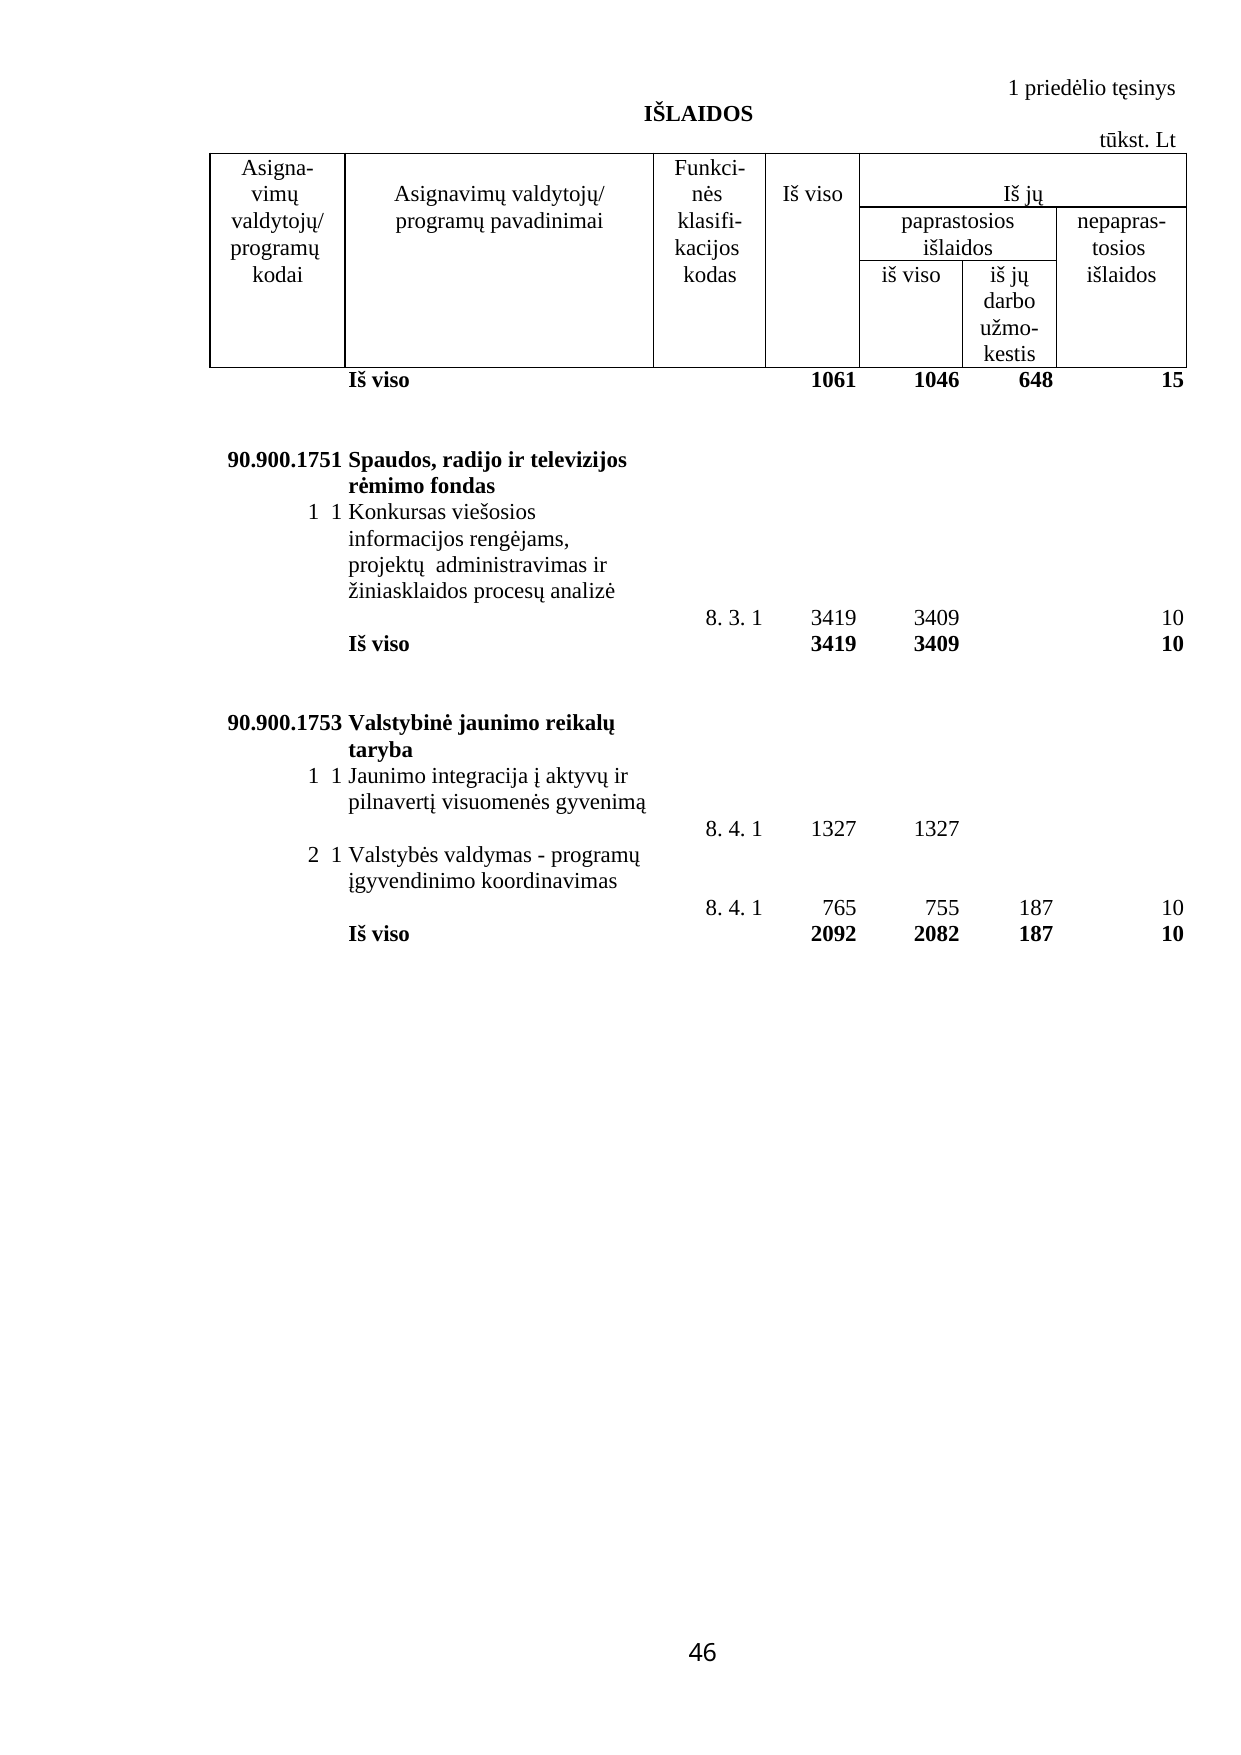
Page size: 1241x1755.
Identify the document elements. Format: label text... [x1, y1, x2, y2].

table_cell tūkst. Lt [210, 126, 1187, 153]
table_cell 8. 3. 1 [654, 499, 766, 630]
table_cell išlaidos [1057, 260, 1186, 367]
table_cell [210, 446, 215, 498]
table_cell [215, 920, 345, 947]
table_cell [963, 709, 1056, 762]
table_cell [766, 393, 859, 446]
table_cell 8. 4. 1 [654, 841, 766, 920]
table_cell [210, 709, 215, 762]
table_cell [1056, 446, 1187, 498]
table_cell [963, 393, 1056, 446]
table_cell Jaunimo integracija į aktyvų ir pilnavertį visuomenės gyvenimą [345, 762, 654, 841]
table_cell 1 1 [215, 762, 345, 841]
table_cell Iš viso [766, 154, 859, 206]
table_cell Iš viso [345, 920, 654, 947]
table_cell [860, 393, 962, 446]
table_cell [215, 657, 345, 709]
table_cell 2082 [860, 920, 962, 947]
table_cell 15 [1056, 368, 1187, 393]
table_cell [963, 446, 1056, 498]
table_cell Asigna-vimų [211, 154, 344, 206]
table_cell Iš viso [345, 630, 654, 657]
table_cell [210, 499, 215, 630]
table_cell Valstybinė jaunimo reikalų taryba [345, 709, 654, 762]
table_cell 90.900.1751 [215, 446, 345, 498]
table_cell 648 [963, 368, 1056, 393]
table_cell valdytojų/programų [211, 206, 344, 260]
table_cell [1056, 709, 1187, 762]
table_cell [215, 630, 345, 657]
table_cell [654, 446, 766, 498]
table_cell 10 [1056, 499, 1187, 630]
table_cell [766, 446, 859, 498]
table_cell Iš jų [860, 154, 1186, 206]
table_cell [1056, 762, 1187, 841]
table_cell kodas [654, 260, 765, 367]
table_cell [654, 368, 766, 393]
table_cell 10 [1056, 630, 1187, 657]
table_cell 1061 [766, 368, 859, 393]
table_cell [654, 657, 766, 709]
table_cell [654, 393, 766, 446]
table_cell [963, 630, 1056, 657]
table_cell 10 [1056, 920, 1187, 947]
table_cell [766, 206, 859, 260]
table_cell nepapras-tosios [1057, 208, 1186, 260]
table_cell programų pavadinimai [346, 206, 653, 260]
table_header 1 priedėlio tęsinys [210, 74, 1187, 100]
table_cell Spaudos, radijo ir televizijos rėmimo fondas [345, 446, 654, 498]
table_cell Funkci-nės [654, 154, 765, 206]
table_cell 3419 [766, 499, 859, 630]
table_cell [215, 393, 345, 446]
table_cell [766, 260, 859, 367]
table_cell [860, 446, 962, 498]
table_cell 187 [963, 841, 1056, 920]
table_cell [766, 657, 859, 709]
table_cell 1327 [766, 762, 859, 841]
table_cell [210, 393, 215, 446]
table_cell 3419 [766, 630, 859, 657]
table_cell [766, 709, 859, 762]
table_cell 2 1 [215, 841, 345, 920]
table_cell 1327 [860, 762, 962, 841]
table_cell Asignavimų valdytojų/ [346, 154, 653, 206]
table_cell 90.900.1753 [215, 709, 345, 762]
table_cell [210, 762, 215, 841]
table_cell klasifi-kacijos [654, 206, 765, 260]
table_cell 1 1 [215, 499, 345, 630]
table_cell [963, 499, 1056, 630]
table_cell [210, 841, 215, 920]
table_cell iš jų darbo užmo-kestis [963, 261, 1056, 367]
table_cell 3409 [860, 499, 962, 630]
table_cell [654, 920, 766, 947]
table_cell Iš viso [345, 368, 654, 393]
table_cell [860, 709, 962, 762]
table_cell Konkursas viešosios informacijos rengėjams, projektų administravimas ir žiniasklaidos procesų analizė [345, 499, 654, 630]
table_cell 187 [963, 920, 1056, 947]
table_cell [654, 709, 766, 762]
table_cell 2092 [766, 920, 859, 947]
table_cell Valstybės valdymas - programų įgyvendinimo koordinavimas [345, 841, 654, 920]
table_cell [1056, 657, 1187, 709]
table_cell [210, 368, 215, 393]
table_cell 3409 [860, 630, 962, 657]
table_cell 765 [766, 841, 859, 920]
table_cell 755 [860, 841, 962, 920]
table_cell [654, 630, 766, 657]
table_cell [963, 762, 1056, 841]
table_cell [963, 657, 1056, 709]
table_cell 1046 [860, 368, 962, 393]
table_cell kodai [211, 260, 344, 367]
table_cell Išlaidos [210, 100, 1187, 126]
table_cell iš viso [860, 261, 962, 367]
table_cell [860, 657, 962, 709]
table_cell [1056, 393, 1187, 446]
table_cell 8. 4. 1 [654, 762, 766, 841]
table_cell paprastosios išlaidos [860, 208, 1056, 260]
table_cell [345, 393, 654, 446]
table_cell [210, 657, 215, 709]
table_cell 10 [1056, 841, 1187, 920]
table_cell [210, 920, 215, 947]
table_cell [346, 260, 653, 367]
table_cell [210, 630, 215, 657]
table_cell [345, 657, 654, 709]
table_cell [215, 368, 345, 393]
